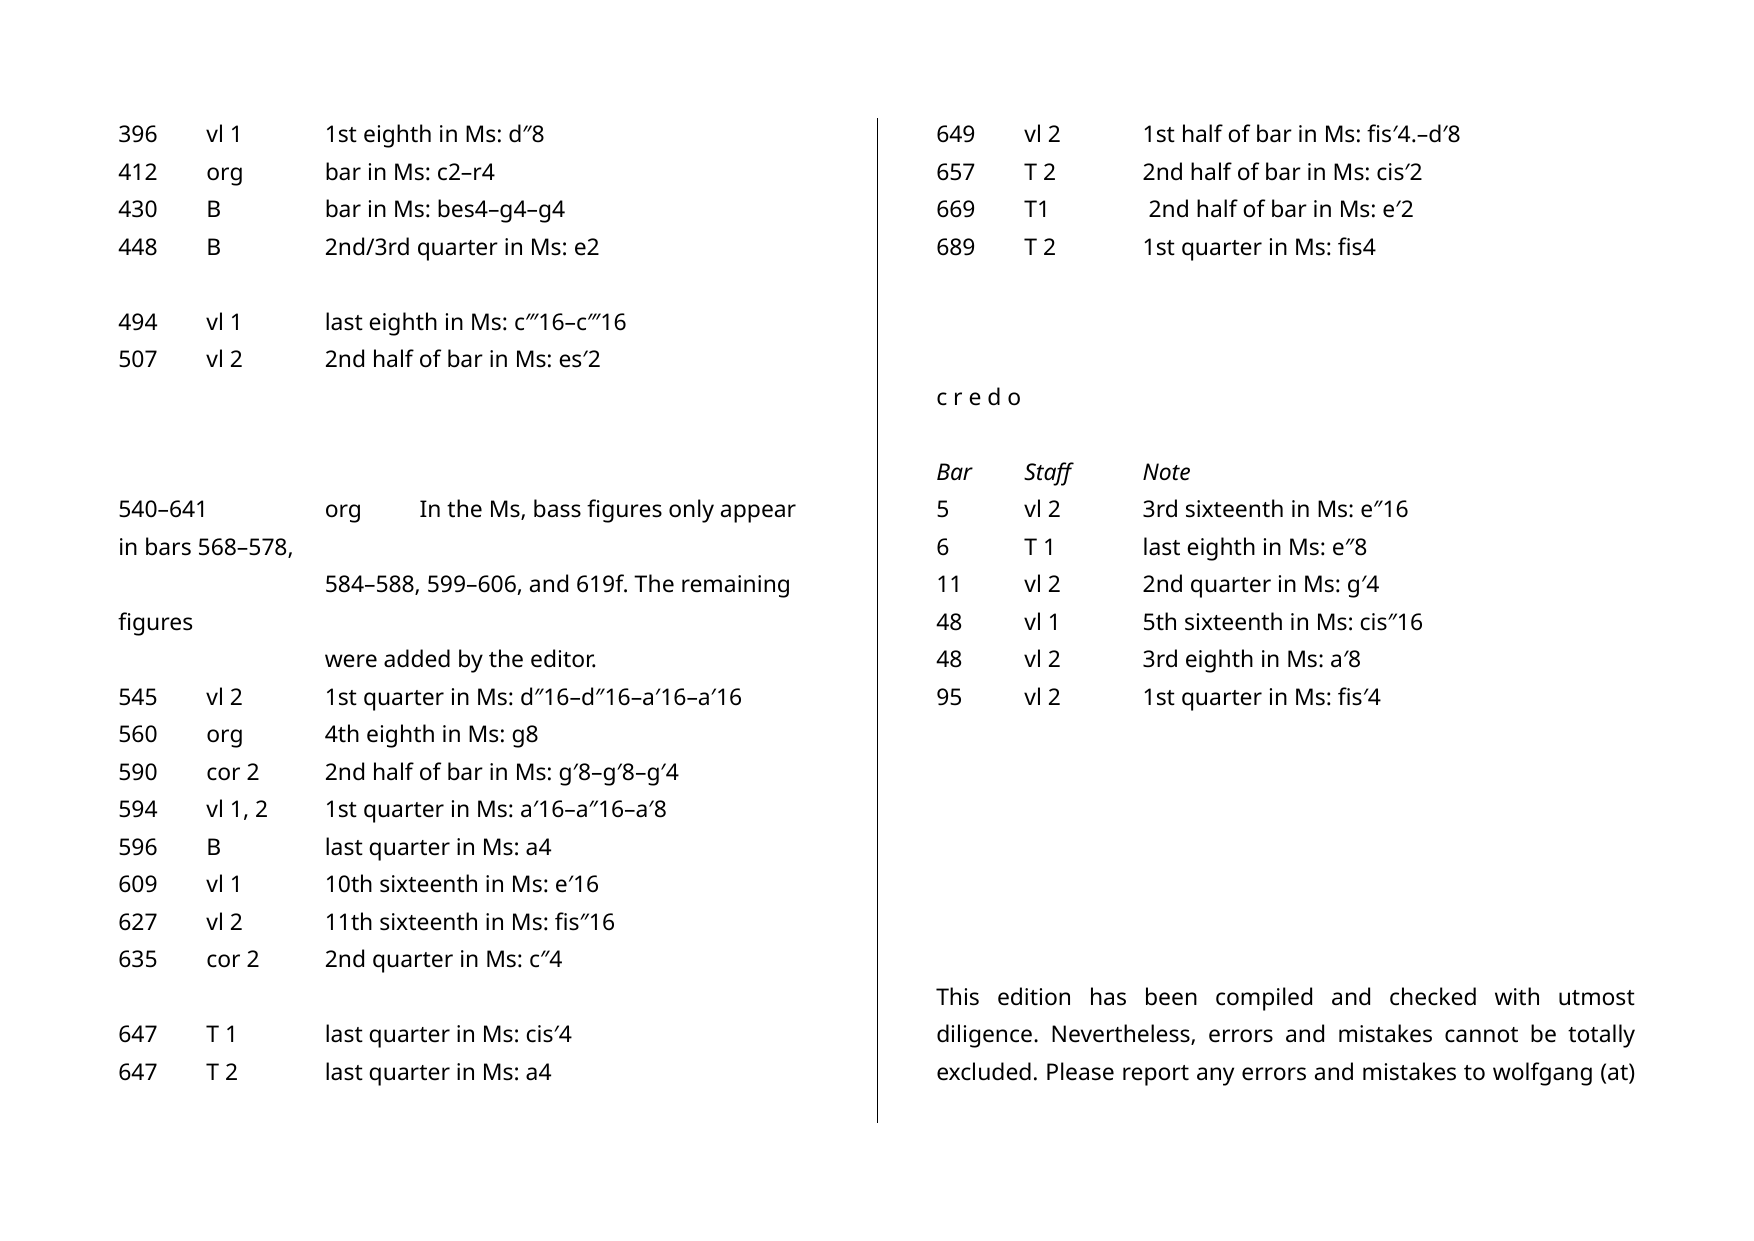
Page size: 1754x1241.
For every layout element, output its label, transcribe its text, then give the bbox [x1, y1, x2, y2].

text This edition has been compiled and checked with utmost diligence. Nevertheless, errors and mistakes cannot be totally excluded. Please report any errors and mistakes to wolfgang (at) [936, 981, 1636, 1087]
text 649 vl 2 1st half of bar in Ms: fis′4.–d′8 657 T 2 2nd half of bar in Ms: cis′2 669 T1 2nd half of bar in Ms: e′2 689 T 2 1st quarter in Ms: fis4 c r e d o [936, 118, 1636, 412]
text Bar Staff Note 5 vl 2 3rd sixteenth in Ms: e″16 6 T 1 last eighth in Ms: e″8 11 vl 2 2nd quarter in Ms: g′4 48 vl 1 5th sixteenth in Ms: cis″16 48 vl 2 3rd eighth in Ms: a′8 95 vl 2 1st quarter in Ms: fis′4 [936, 456, 1636, 712]
text 396 vl 1 1st eighth in Ms: d″8 412 org bar in Ms: c2–r4 430 B bar in Ms: bes4–g4–g4 448 B 2nd/3rd quarter in Ms: e2 494 vl 1 last eighth in Ms: c‴16–c‴16 507 vl 2 2nd half of bar in Ms: es′2 540–641 org In the Ms, bass figures only appear in bars 568–578, 584–588, 599–606, and 619f. The remaining figures were added by the editor. 545 vl 2 1st quarter in Ms: d″16–d″16–a′16–a′16 560 org 4th eighth in Ms: g8 590 cor 2 2nd half of bar in Ms: g′8–g′8–g′4 594 vl 1, 2 1st quarter in Ms: a′16–a″16–a′8 596 B last quarter in Ms: a4 609 vl 1 10th sixteenth in Ms: e′16 627 vl 2 11th sixteenth in Ms: fis″16 635 cor 2 2nd quarter in Ms: c″4 647 T 1 last quarter in Ms: cis′4 647 T 2 last quarter in Ms: a4 [118, 118, 818, 1087]
